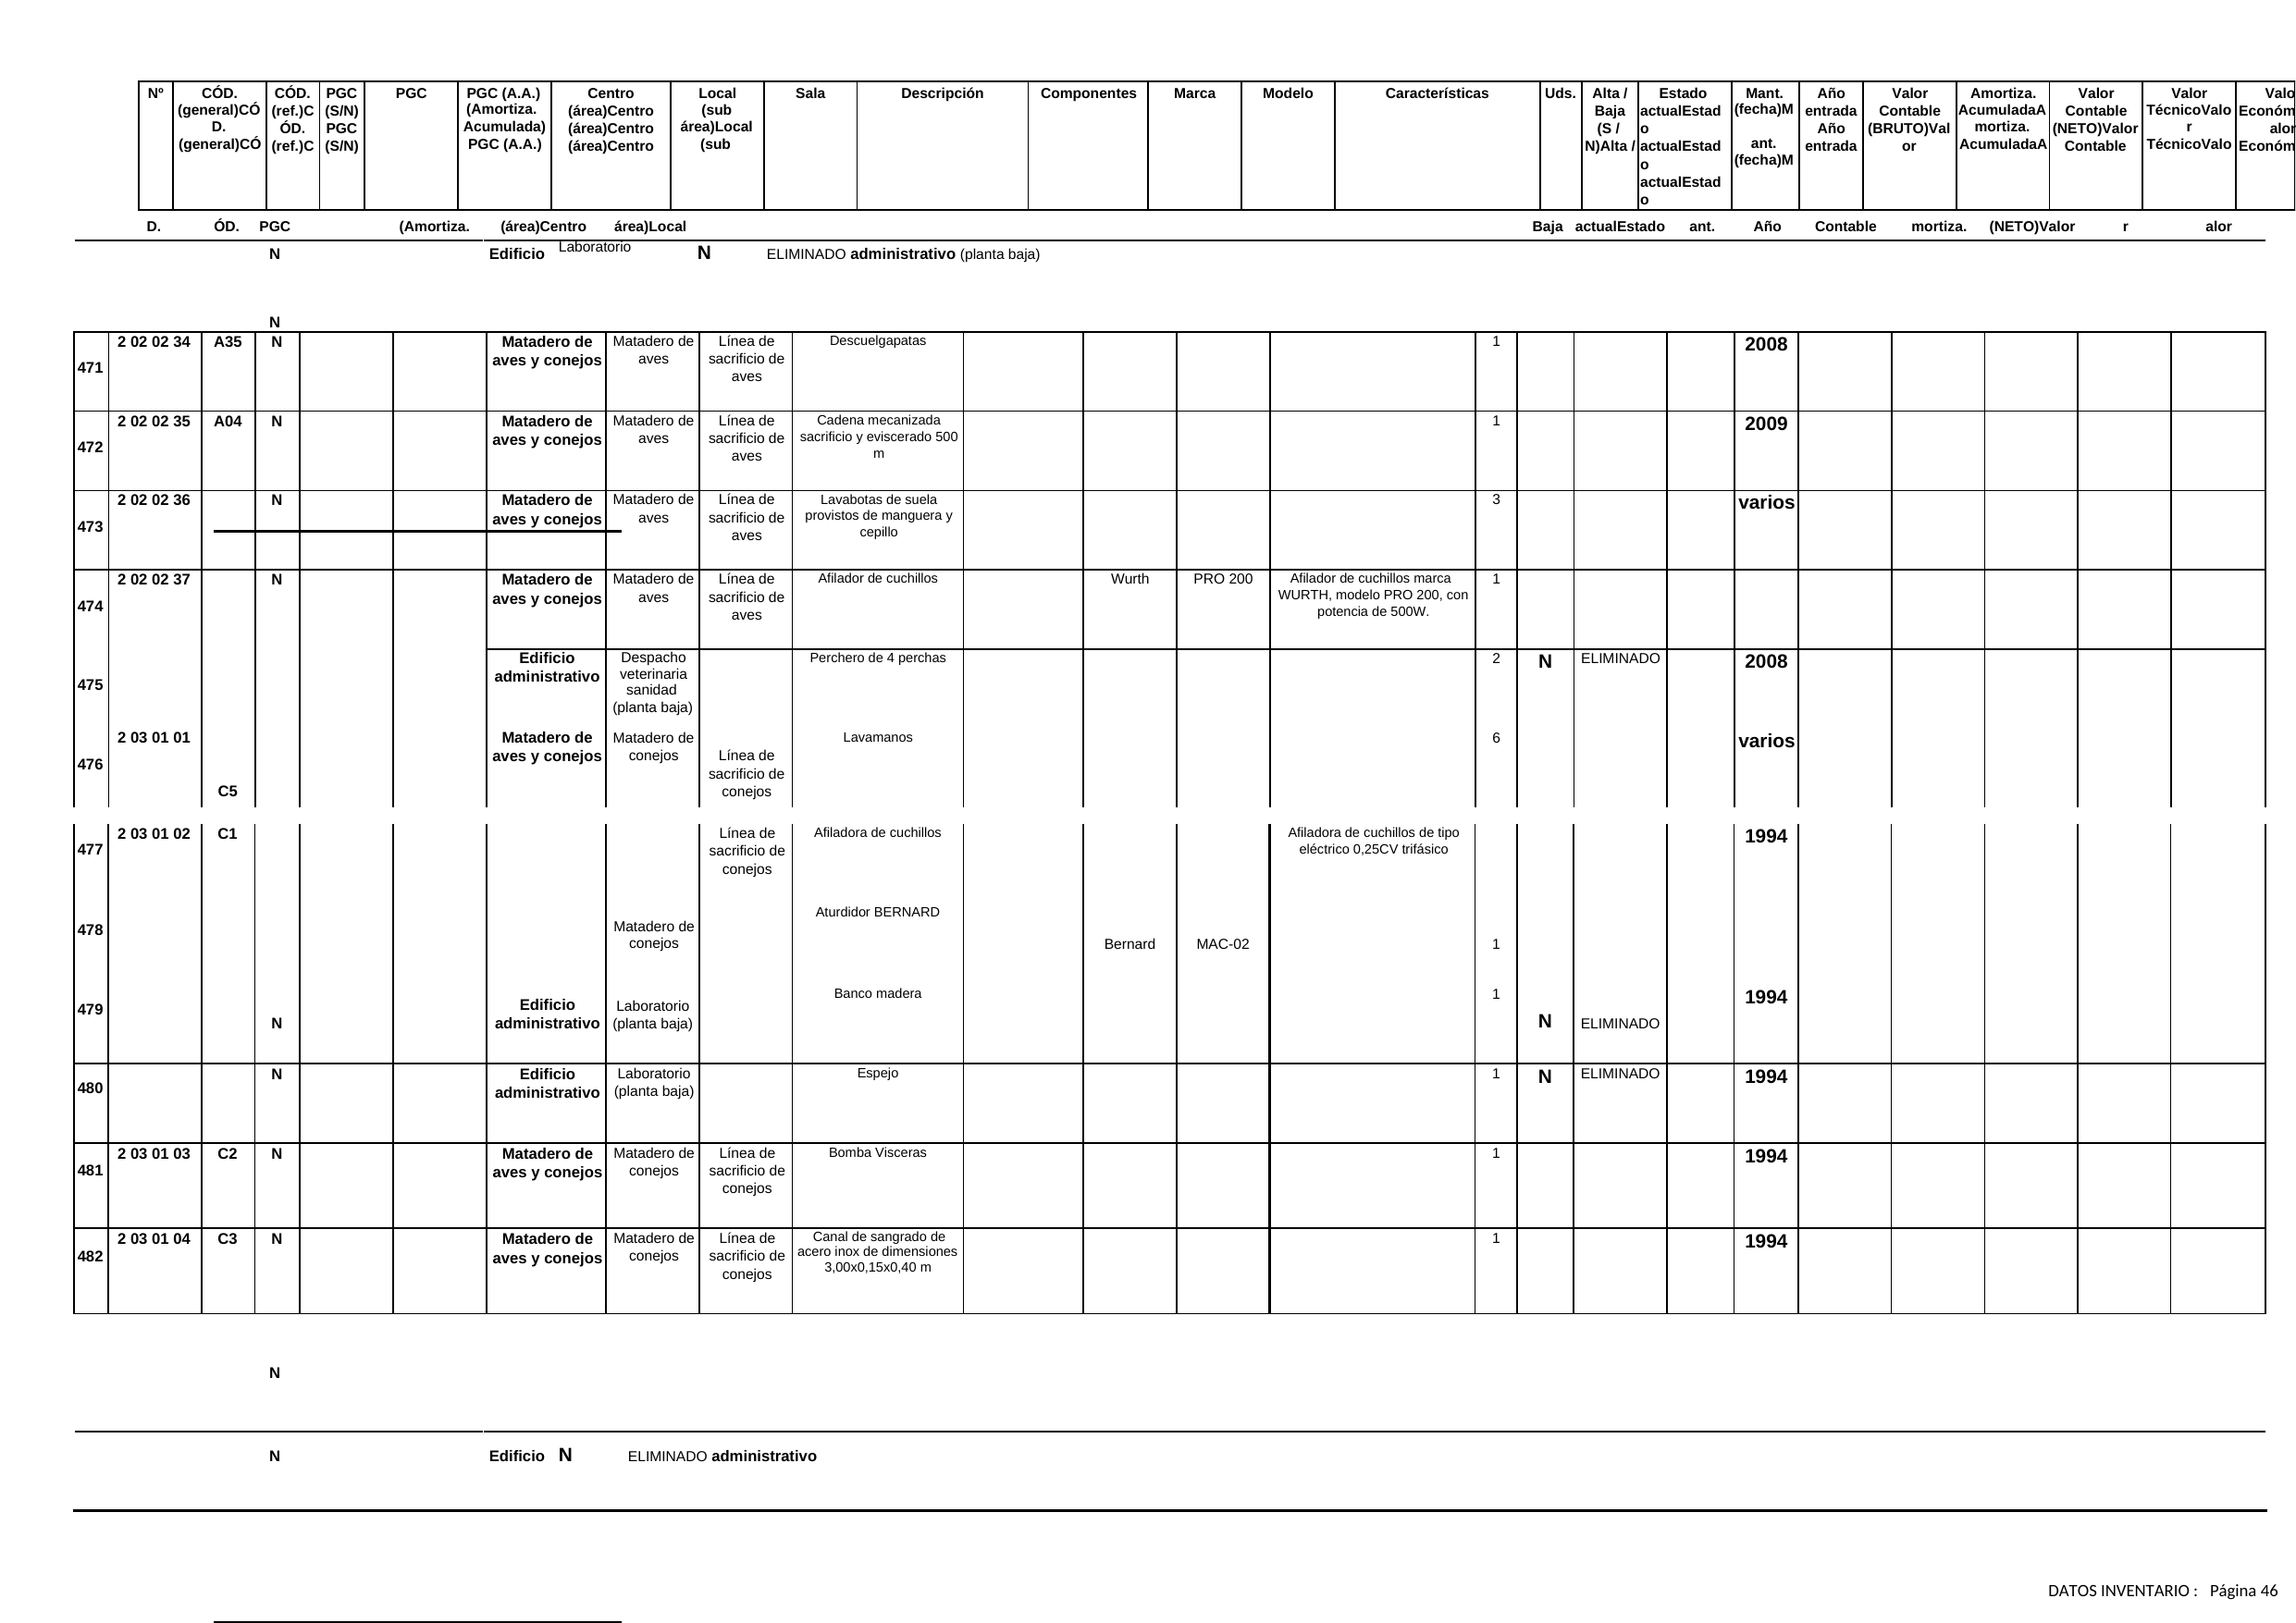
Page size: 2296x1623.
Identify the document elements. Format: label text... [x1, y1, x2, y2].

table_cell 1 [1476, 571, 1516, 648]
table_cell [1985, 333, 2077, 411]
table_cell [1668, 1229, 1734, 1312]
table_header MAC-02 [1178, 824, 1268, 983]
table_cell [1178, 983, 1268, 1063]
table_cell [1271, 1064, 1475, 1142]
table_cell [964, 333, 1082, 411]
table_cell [700, 1064, 792, 1142]
table_cell Línea de sacrificio de conejos [700, 1144, 792, 1227]
table_cell [1271, 650, 1475, 728]
table_cell [301, 1144, 392, 1227]
table_cell [1271, 728, 1475, 807]
table_cell [1084, 333, 1176, 411]
table_cell [1084, 1064, 1176, 1142]
table_cell [1799, 1064, 1891, 1142]
table_cell 481 [75, 1144, 107, 1227]
table_cell [2172, 333, 2265, 411]
table_cell [2171, 1229, 2265, 1312]
table_cell 3 [1476, 491, 1516, 569]
table_header N [255, 824, 299, 1063]
table_header 1994 [1734, 824, 1797, 983]
table_cell [1893, 412, 1984, 489]
table_cell [1985, 1144, 2077, 1227]
table_cell [1668, 412, 1734, 489]
table_cell [1271, 412, 1475, 489]
table_cell [1271, 983, 1475, 1063]
table_cell [203, 1064, 254, 1142]
table_cell [2079, 333, 2170, 411]
table_cell Línea de sacrificio de aves [700, 412, 792, 489]
table_cell 473 [75, 491, 108, 569]
table_cell 2 02 02 36 [109, 491, 201, 569]
table_cell N [256, 412, 299, 489]
table_cell [1084, 983, 1176, 1063]
table_header N [1518, 824, 1573, 1063]
table_cell 2 03 01 04 [109, 1229, 201, 1312]
table_cell A04 [203, 412, 254, 489]
table_cell [1892, 1144, 1984, 1227]
table_cell 1 [1475, 1144, 1516, 1227]
table_cell [109, 1064, 201, 1142]
table_cell [2172, 571, 2265, 648]
table_cell PRO 200 [1178, 571, 1269, 648]
table_cell Matadero de aves y conejos [488, 412, 605, 489]
table_cell [964, 571, 1082, 648]
table_cell Laboratorio (planta baja) [607, 1064, 698, 1142]
table_cell [2079, 650, 2170, 807]
table_cell ELIMINADO [1574, 1064, 1666, 1142]
table_header [964, 824, 1082, 983]
table_cell Matadero de aves [607, 491, 698, 569]
table_cell Línea de sacrificio de aves [700, 571, 792, 648]
table_cell [394, 533, 486, 569]
table_cell [1574, 491, 1666, 569]
table_cell [2172, 491, 2265, 569]
table_cell Bomba Visceras [793, 1144, 963, 1227]
table_header ELIMINADO [1574, 824, 1666, 1063]
table_cell [394, 571, 486, 807]
table_cell [1985, 650, 2077, 807]
table_cell N [255, 1144, 299, 1227]
table_header [2171, 824, 2265, 1063]
table_cell 1 [1475, 983, 1516, 1063]
table_cell [964, 1144, 1082, 1227]
table_cell [1799, 333, 1891, 411]
table_cell [1574, 412, 1666, 489]
table_cell [394, 1064, 486, 1142]
table_cell [1178, 1229, 1268, 1312]
table_cell [1574, 333, 1666, 411]
table_header C1 [203, 824, 254, 1063]
table_cell [1271, 491, 1475, 569]
table_header Línea de sacrificio de conejos [700, 824, 792, 1063]
table_cell [1084, 412, 1176, 489]
table_cell N [256, 491, 299, 530]
table_cell Matadero de aves [607, 333, 698, 411]
table_cell [301, 333, 392, 411]
table_cell [964, 983, 1082, 1063]
table_cell Matadero de aves y conejos [488, 333, 605, 411]
table_cell 2 03 01 03 [109, 1144, 201, 1227]
table_cell [301, 491, 392, 530]
table_cell [2172, 650, 2265, 807]
table_cell Línea de sacrificio de aves [700, 491, 792, 569]
table_cell [1518, 1144, 1573, 1227]
table_header [1892, 824, 1984, 1063]
table_cell 1 [1475, 1064, 1516, 1142]
table_cell Wurth [1084, 571, 1176, 648]
table_cell [1799, 412, 1891, 489]
table_header Bernard [1084, 824, 1176, 983]
table_cell [1178, 1064, 1268, 1142]
table_cell Línea de sacrificio de aves [700, 333, 792, 411]
table_cell Matadero de aves [607, 412, 698, 489]
table_cell [964, 1064, 1082, 1142]
table_cell [1985, 571, 2077, 648]
table_cell [1668, 1144, 1734, 1227]
table_cell Afilador de cuchillos [793, 571, 963, 648]
table_cell Matadero de aves y conejos [488, 571, 605, 648]
table_cell 471 [75, 333, 108, 411]
table_cell [1892, 1229, 1984, 1312]
table_cell [964, 1229, 1082, 1312]
table_cell 2 02 02 37 2 03 01 01 [109, 571, 201, 807]
table_cell A35 [203, 333, 254, 411]
table_cell N [255, 1229, 299, 1312]
table_cell 1994 [1734, 1229, 1797, 1312]
table_cell [1271, 333, 1475, 411]
table_cell varios [1735, 728, 1797, 807]
table_cell [1271, 1229, 1475, 1312]
table_cell [301, 533, 392, 569]
table_cell [394, 1229, 486, 1312]
table_cell [1893, 650, 1984, 807]
table_cell Matadero de aves y conejos [488, 1144, 605, 1227]
table_cell 1994 [1734, 1064, 1797, 1142]
table_cell 1 [1475, 1229, 1516, 1312]
table_cell [301, 412, 392, 489]
table_cell 474 [75, 571, 108, 648]
table_cell [394, 491, 486, 530]
table_cell Matadero de aves y conejos [488, 491, 605, 530]
table_cell [1668, 333, 1734, 411]
table_cell [1985, 1064, 2077, 1142]
table_header Matadero de conejos Laboratorio (planta baja) [607, 824, 698, 1063]
table_cell Matadero de aves y conejos [488, 1229, 605, 1312]
table_cell [1985, 1229, 2077, 1312]
table_cell Matadero de conejos [607, 1229, 698, 1312]
table_cell 480 [75, 1064, 107, 1142]
table_cell [203, 491, 254, 569]
table_cell 1994 [1734, 1144, 1797, 1227]
table_cell 1 [1476, 412, 1516, 489]
table_cell 2009 [1735, 412, 1797, 489]
table_header 477 [75, 824, 107, 904]
table_cell [488, 533, 605, 569]
table_cell [1892, 1064, 1984, 1142]
table_cell [2079, 571, 2170, 648]
table_cell [2079, 491, 2170, 569]
table_cell 2 02 02 35 [109, 412, 201, 489]
table_cell [394, 412, 486, 489]
table_cell [1518, 1229, 1573, 1312]
table_cell [1084, 491, 1176, 569]
table_header 2 03 01 02 [109, 824, 201, 1063]
table_cell [1178, 1144, 1268, 1227]
table_cell [1799, 1144, 1891, 1227]
table_cell [2171, 1144, 2265, 1227]
table_cell [1668, 1064, 1734, 1142]
table_cell [2079, 412, 2170, 489]
table_cell Lavamanos [793, 728, 963, 807]
table_cell [1178, 650, 1269, 728]
table_cell 1994 [1734, 983, 1797, 1063]
table_header [301, 824, 392, 1063]
table_cell [2172, 412, 2265, 489]
table_cell ELIMINADO [1574, 650, 1666, 807]
table_cell Matadero de aves [607, 571, 698, 648]
table_cell [2079, 1144, 2170, 1227]
table_cell [301, 1229, 392, 1312]
table_cell Canal de sangrado de acero inox de dimensiones 3,00x0,15x0,40 m [793, 1229, 963, 1312]
table_cell [964, 728, 1082, 807]
table_cell Matadero de conejos [607, 1144, 698, 1227]
table_cell [1574, 1144, 1666, 1227]
table_cell 2 [1476, 650, 1516, 728]
table_cell 475 [75, 648, 108, 728]
table_cell [394, 333, 486, 411]
table_cell [1518, 412, 1574, 489]
table_cell [1668, 571, 1734, 648]
table_cell [1271, 1144, 1475, 1227]
table_cell [1893, 333, 1984, 411]
table_cell 476 [75, 728, 108, 807]
table_cell [1799, 491, 1891, 569]
table_cell [1518, 333, 1574, 411]
table_cell Perchero de 4 perchas [793, 650, 963, 728]
table_cell [2079, 1064, 2170, 1142]
table_cell [2079, 1229, 2170, 1312]
table_header [2079, 824, 2170, 1063]
table_cell N [1518, 1064, 1573, 1142]
table_header 1 [1475, 824, 1516, 983]
table_cell [1668, 491, 1734, 569]
table_cell [1084, 650, 1176, 728]
table_cell [1799, 650, 1891, 807]
table_cell Espejo [793, 1064, 963, 1142]
table_cell N [256, 571, 299, 807]
table_cell [1893, 491, 1984, 569]
table_cell 2008 [1735, 650, 1797, 728]
table_cell [301, 571, 392, 807]
table_cell N [1518, 650, 1574, 807]
table_cell 2 02 02 34 [109, 333, 201, 411]
table_cell 1 [1476, 333, 1516, 411]
table_cell [1178, 333, 1269, 411]
table_cell [1893, 571, 1984, 648]
table_cell [2171, 1064, 2265, 1142]
table_cell C5 [203, 571, 254, 807]
table_header [1799, 824, 1891, 1063]
table_cell N [255, 1064, 299, 1142]
table_cell Banco madera [793, 983, 963, 1063]
table_cell [1084, 1144, 1176, 1227]
table_cell Línea de sacrificio de conejos [700, 1229, 792, 1312]
table_cell 478 [75, 904, 107, 983]
table_cell [1985, 412, 2077, 489]
table_cell [301, 1064, 392, 1142]
table_cell Edificio administrativo Matadero de aves y conejos [488, 650, 605, 807]
table_cell [1574, 1229, 1666, 1312]
table_cell Lavabotas de suela provistos de manguera y cepillo [793, 491, 963, 569]
table_cell Afilador de cuchillos marca WURTH, modelo PRO 200, con potencia de 500W. [1271, 571, 1475, 648]
table_header [1668, 824, 1734, 1063]
table_cell [1985, 491, 2077, 569]
table_cell Despacho veterinaria sanidad (planta baja) Matadero de conejos [607, 650, 698, 807]
table_cell C3 [203, 1229, 254, 1312]
table_cell [394, 1144, 486, 1227]
table_cell 2008 [1735, 333, 1797, 411]
table_header Afiladora de cuchillos Aturdidor BERNARD [793, 824, 963, 983]
table_header Edificio administrativo [488, 824, 605, 1063]
table_cell N [256, 333, 299, 411]
table_cell [1735, 571, 1797, 648]
table_cell [1084, 728, 1176, 807]
table_cell 6 [1476, 728, 1516, 807]
table_cell [1178, 491, 1269, 569]
table_cell [1668, 650, 1734, 807]
table_cell Descuelgapatas [793, 333, 963, 411]
table_cell [1084, 1229, 1176, 1312]
table_cell Línea de sacrificio de conejos [700, 650, 792, 807]
table_header [1985, 824, 2077, 1063]
table_cell [1799, 571, 1891, 648]
table_cell varios [1735, 491, 1797, 569]
table_header Afiladora de cuchillos de tipo eléctrico 0,25CV trifásico [1271, 824, 1475, 983]
table_cell [1799, 1229, 1891, 1312]
table_cell [1574, 571, 1666, 648]
table_cell [1518, 491, 1574, 569]
table_cell [1518, 571, 1574, 648]
table_cell [964, 412, 1082, 489]
table_cell Edificio administrativo [488, 1064, 605, 1142]
table_cell C2 [203, 1144, 254, 1227]
table_cell 482 [75, 1229, 107, 1312]
table_cell 479 [75, 983, 107, 1063]
table_cell [964, 491, 1082, 569]
table_cell [964, 650, 1082, 728]
table_cell Cadena mecanizada sacrificio y eviscerado 500 m [793, 412, 963, 489]
table_cell [1178, 728, 1269, 807]
table_header [394, 824, 486, 1063]
table_cell [256, 533, 299, 569]
table_cell 472 [75, 412, 108, 489]
table_cell [1178, 412, 1269, 489]
